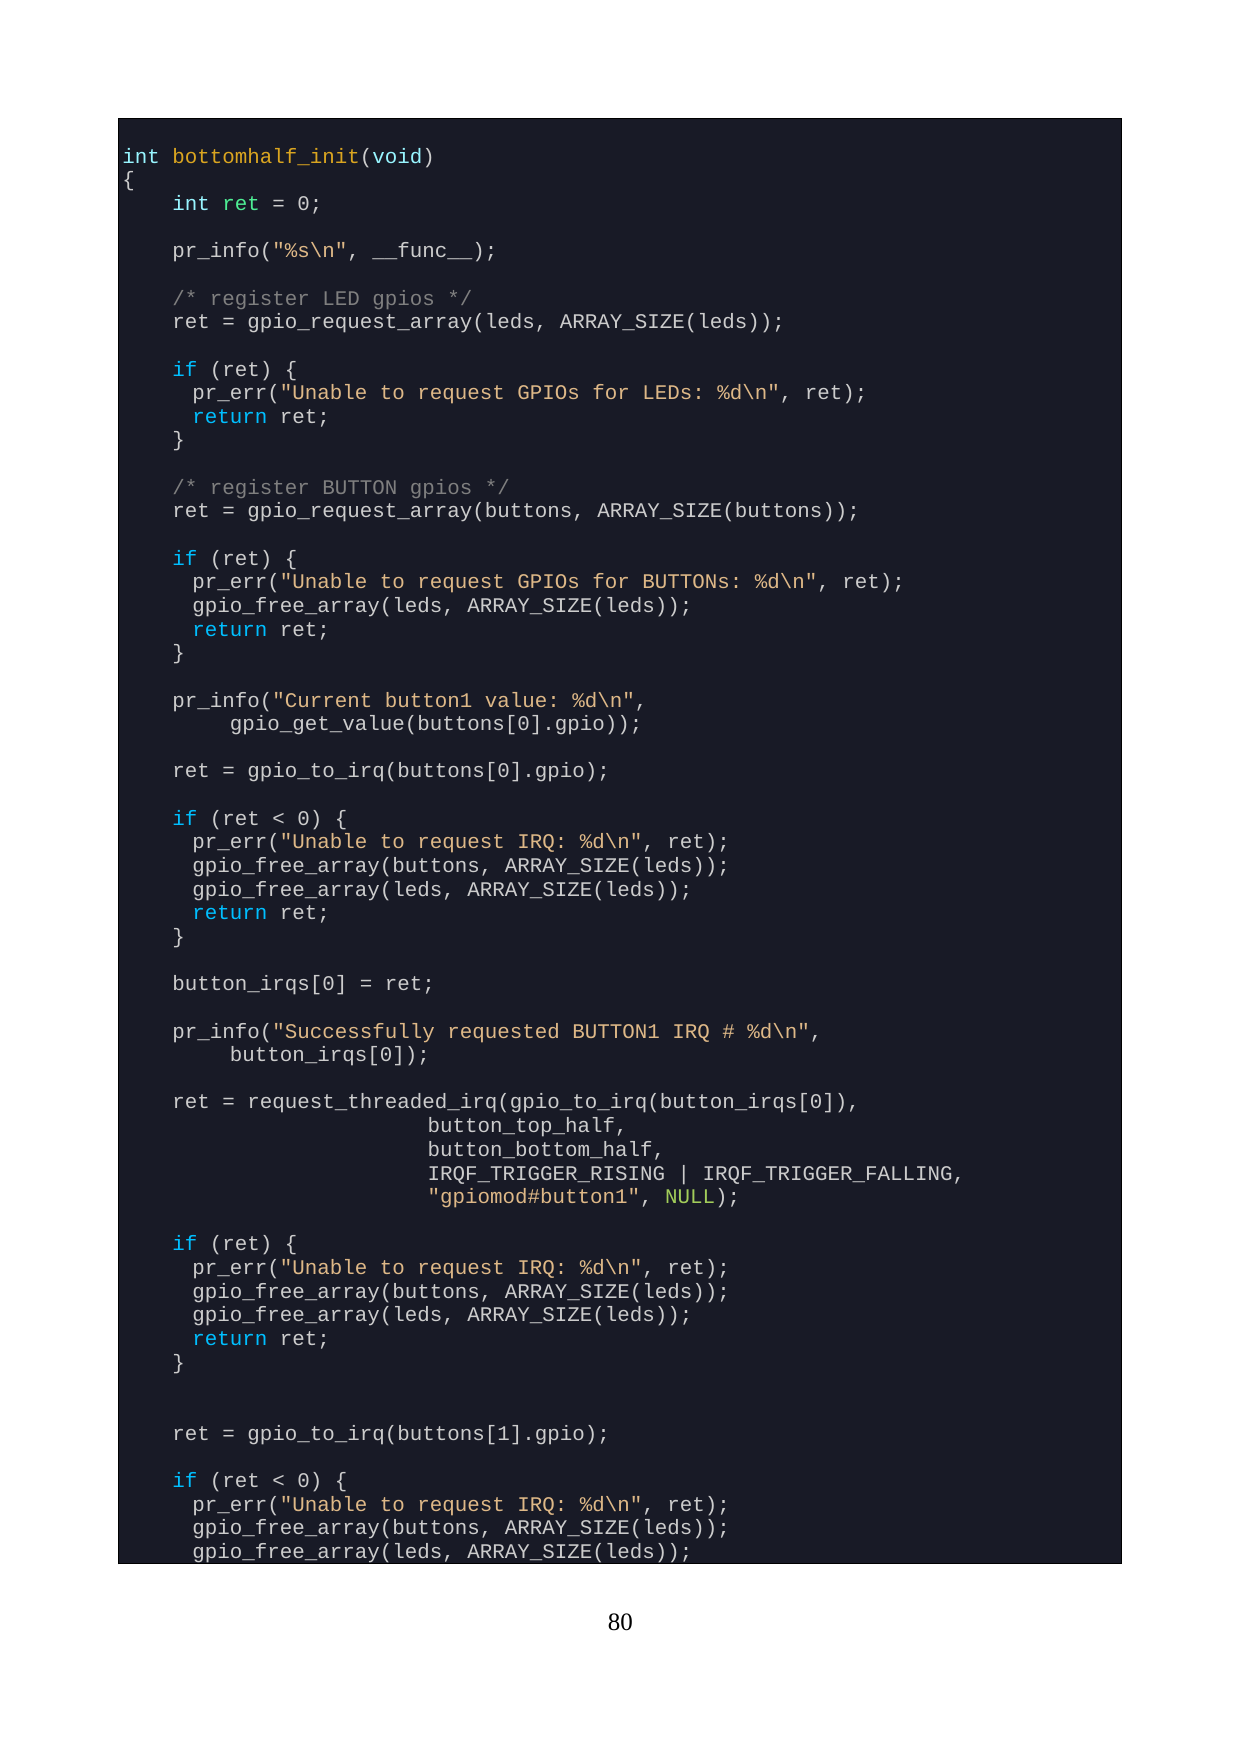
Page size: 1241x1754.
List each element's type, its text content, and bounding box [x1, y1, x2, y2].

text ret = gpio_to_irq(buttons[1].gpio); [119, 1419, 1121, 1442]
text button_irqs[0] = ret; [119, 969, 1121, 993]
text IRQF_TRIGGER_RISING | IRQF_TRIGGER_FALLING, [119, 1158, 1121, 1182]
text gpio_free_array(leds, ARRAY_SIZE(leds)); [119, 1300, 1121, 1324]
text ret = gpio_request_array(leds, ARRAY_SIZE(leds)); [119, 307, 1121, 331]
text pr_err("Unable to request IRQ: %d\n", ret); [119, 827, 1121, 851]
text ret = gpio_request_array(buttons, ARRAY_SIZE(buttons)); [119, 496, 1121, 520]
text if (ret < 0) { [119, 804, 1121, 827]
text /* register BUTTON gpios */ [119, 473, 1121, 496]
text pr_info("Current button1 value: %d\n", [119, 686, 1121, 709]
text return ret; [119, 402, 1121, 426]
text gpio_free_array(buttons, ARRAY_SIZE(leds)); [119, 1513, 1121, 1537]
text gpio_free_array(leds, ARRAY_SIZE(leds)); [119, 875, 1121, 898]
text gpio_free_array(leds, ARRAY_SIZE(leds)); [119, 1537, 1121, 1563]
text /* register LED gpios */ [119, 284, 1121, 307]
text { [119, 165, 1121, 189]
text pr_err("Unable to request IRQ: %d\n", ret); [119, 1253, 1121, 1277]
text int bottomhalf_init(void) [119, 142, 1121, 165]
text pr_info("Successfully requested BUTTON1 IRQ # %d\n", [119, 1017, 1121, 1040]
text gpio_free_array(buttons, ARRAY_SIZE(leds)); [119, 851, 1121, 875]
text pr_err("Unable to request IRQ: %d\n", ret); [119, 1489, 1121, 1513]
text int ret = 0; [119, 189, 1121, 213]
text button_bottom_half, [119, 1135, 1121, 1158]
text } [119, 922, 1121, 946]
text button_top_half, [119, 1111, 1121, 1135]
text if (ret) { [119, 354, 1121, 378]
text return ret; [119, 615, 1121, 638]
text return ret; [119, 1324, 1121, 1348]
text "gpiomod#button1", NULL); [119, 1182, 1121, 1206]
text pr_err("Unable to request GPIOs for LEDs: %d\n", ret); [119, 378, 1121, 402]
text return ret; [119, 898, 1121, 922]
text gpio_get_value(buttons[0].gpio)); [119, 709, 1121, 733]
text gpio_free_array(leds, ARRAY_SIZE(leds)); [119, 591, 1121, 615]
text ret = gpio_to_irq(buttons[0].gpio); [119, 757, 1121, 780]
text pr_err("Unable to request GPIOs for BUTTONs: %d\n", ret); [119, 567, 1121, 591]
text gpio_free_array(buttons, ARRAY_SIZE(leds)); [119, 1277, 1121, 1300]
text if (ret) { [119, 544, 1121, 567]
text ret = request_threaded_irq(gpio_to_irq(button_irqs[0]), [119, 1088, 1121, 1111]
text if (ret < 0) { [119, 1466, 1121, 1489]
text pr_info("%s\n", __func__); [119, 236, 1121, 260]
text } [119, 426, 1121, 449]
text if (ret) { [119, 1229, 1121, 1253]
text } [119, 638, 1121, 662]
text } [119, 1348, 1121, 1371]
text button_irqs[0]); [119, 1040, 1121, 1064]
